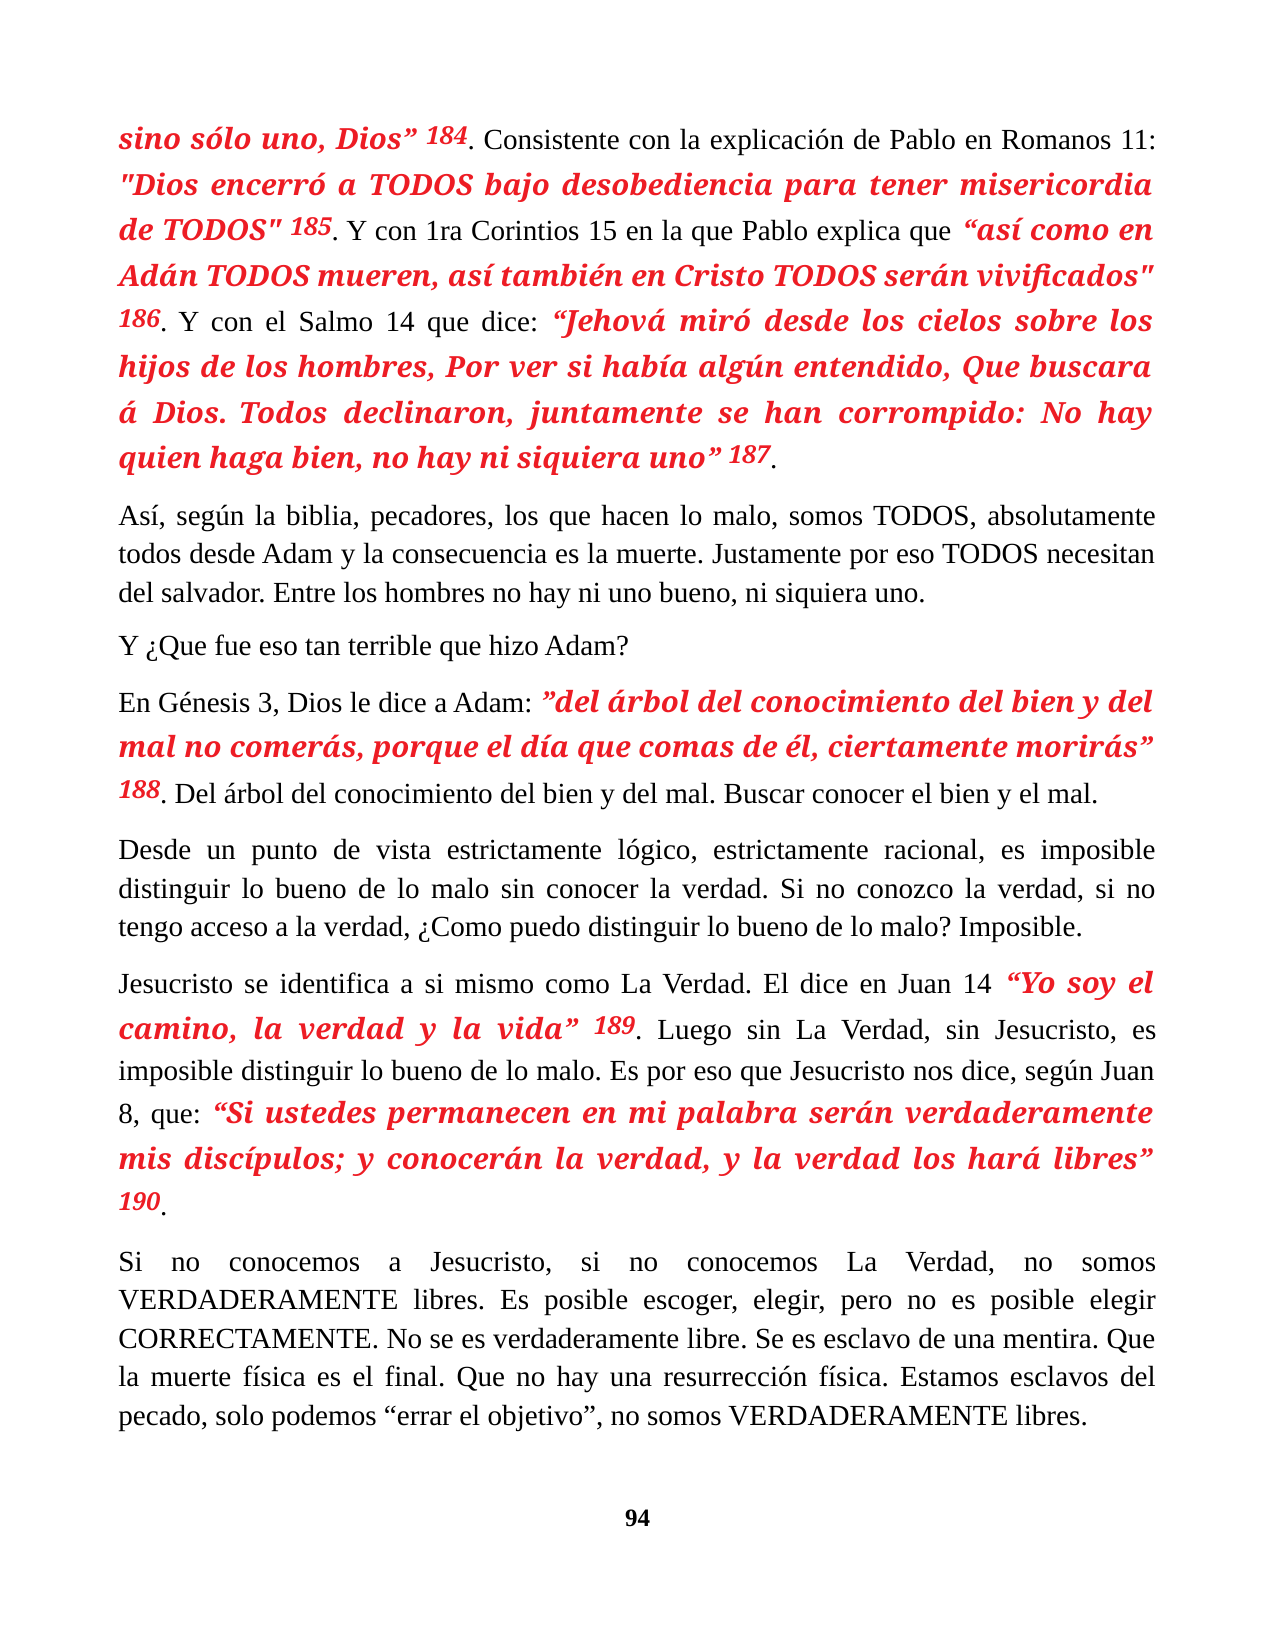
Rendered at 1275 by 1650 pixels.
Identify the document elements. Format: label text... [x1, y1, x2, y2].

text En Génesis 3, Dios le dice a Adam: ”del árbol del conocimiento del bien y del mal no comerás, porque el día que comas de él, ciertamente morirás” . Del árbol del conocimiento del bien y del mal. Buscar conocer el bien y el mal. [118, 681, 1157, 812]
text Y ¿Que fue eso tan terrible que hizo Adam? [118, 628, 1157, 661]
text sino sólo uno, Dios” . Consistente con la explicación de Pablo en Romanos 11: "Dios encerró a TODOS bajo desobediencia para tener misericordia de TODOS" . Y con 1ra Corintios 15 en la que Pablo explica que “así como en Adán TODOS mueren, así también en Cristo TODOS serán vivificados" . Y con el Salmo 14 que dice: “Jehová miró desde los cielos sobre los hijos de los hombres, Por ver si había algún entendido, Que buscara á Dios. Todos declinaron, juntamente se han corrompido: No hay quien haga bien, no hay ni siquiera uno” . [118, 118, 1157, 477]
text Desde un punto de vista estrictamente lógico, estrictamente racional, es imposible distinguir lo bueno de lo malo sin conocer la verdad. Si no conozco la verdad, si no tengo acceso a la verdad, ¿Como puedo distinguir lo bueno de lo malo? Imposible. [118, 832, 1157, 943]
text Si no conocemos a Jesucristo, si no conocemos La Verdad, no somos VERDADERAMENTE libres. Es posible escoger, elegir, pero no es posible elegir CORRECTAMENTE. No se es verdaderamente libre. Se es esclavo de una mentira. Que la muerte física es el final. Que no hay una resurrección física. Estamos esclavos del pecado, solo podemos “errar el objetivo”, no somos VERDADERAMENTE libres. [118, 1244, 1157, 1432]
text Así, según la biblia, pecadores, los que hacen lo malo, somos TODOS, absolutamente todos desde Adam y la consecuencia es la muerte. Justamente por eso TODOS necesitan del salvador. Entre los hombres no hay ni uno bueno, ni siquiera uno. [118, 498, 1157, 608]
text Jesucristo se identifica a si mismo como La Verdad. El dice en Juan 14 “Yo soy el camino, la verdad y la vida” . Luego sin La Verdad, sin Jesucristo, es imposible distinguir lo bueno de lo malo. Es por eso que Jesucristo nos dice, según Juan 8, que: “Si ustedes permanecen en mi palabra serán verdaderamente mis discípulos; y conocerán la verdad, y la verdad los hará libres” . [118, 963, 1157, 1223]
